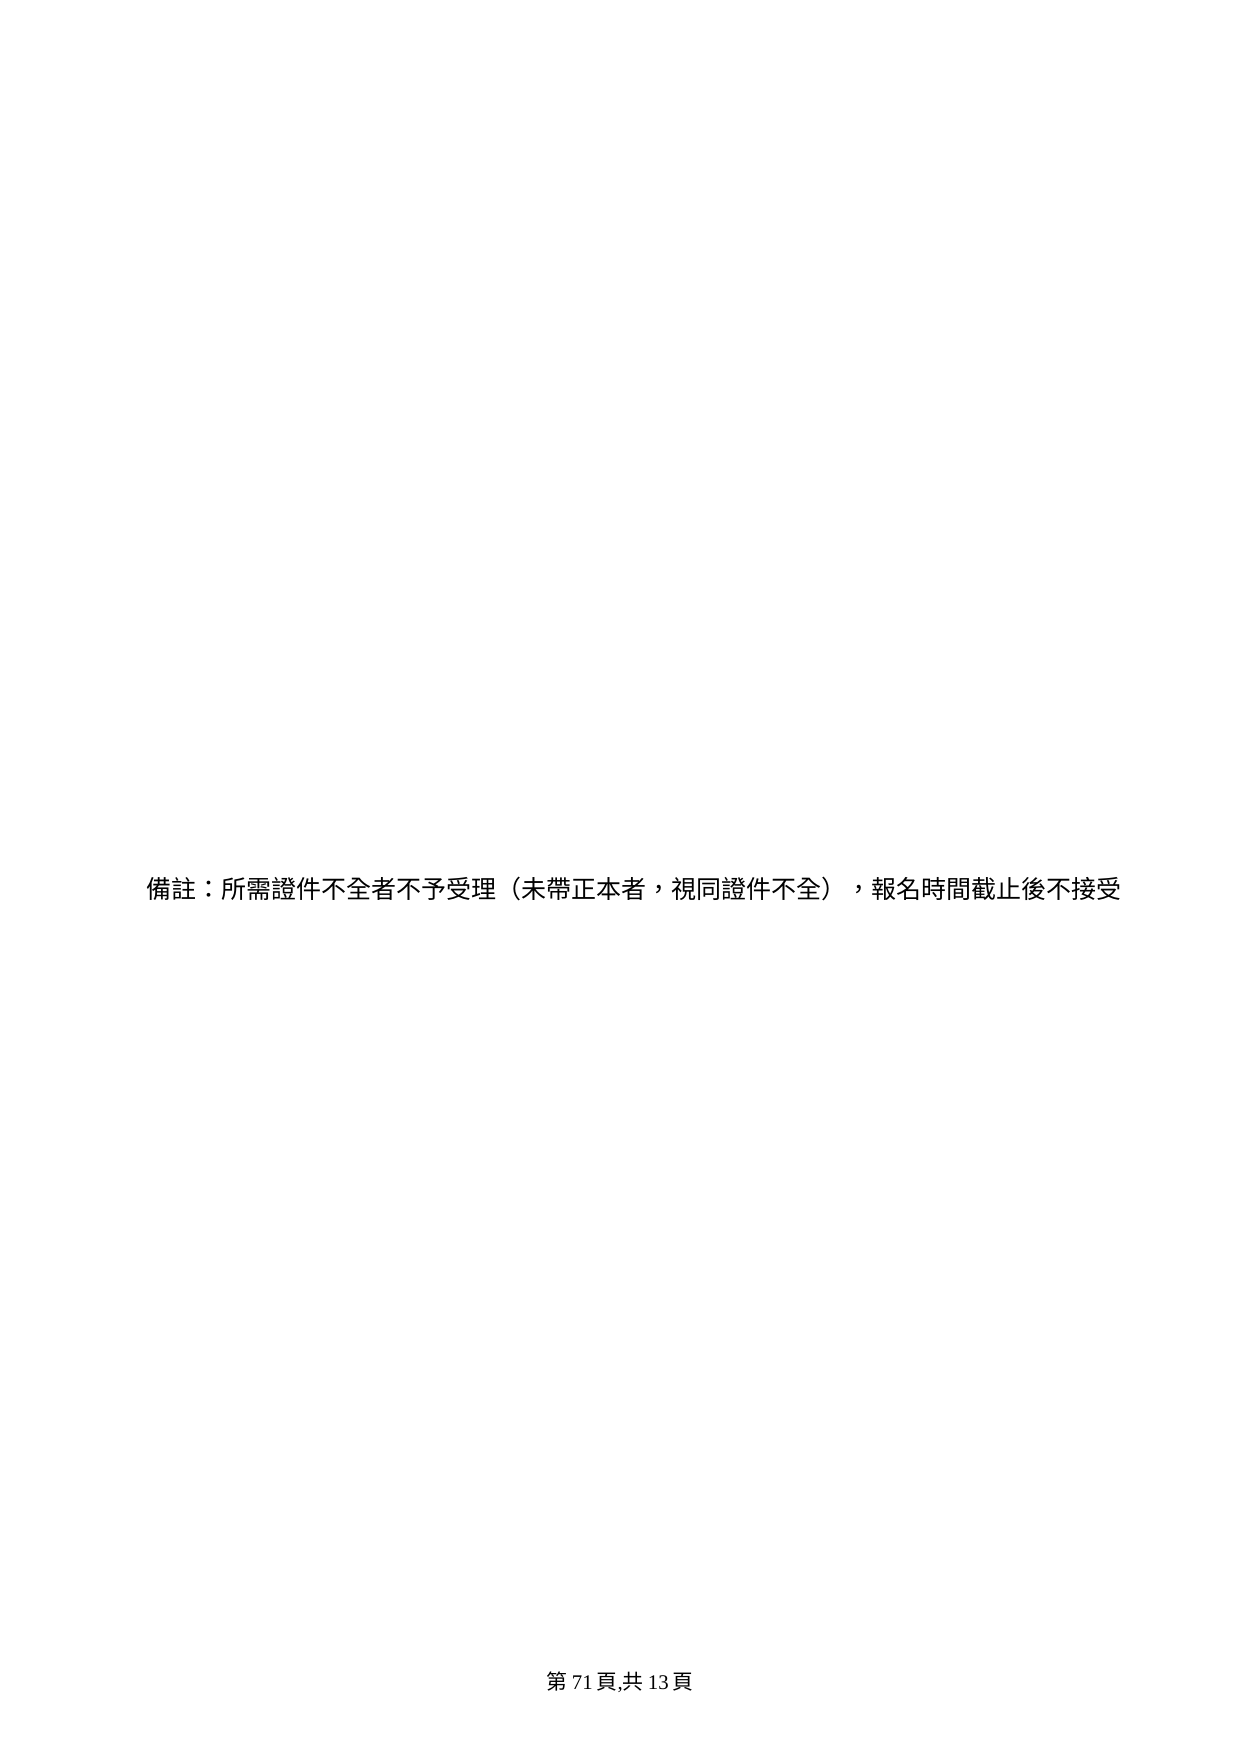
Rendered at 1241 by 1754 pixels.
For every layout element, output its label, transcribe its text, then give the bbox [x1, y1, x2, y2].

text 備註：所需證件不全者不予受理（未帶正本者，視同證件不全），報名時間截止後不接受 [140, 846, 1122, 908]
